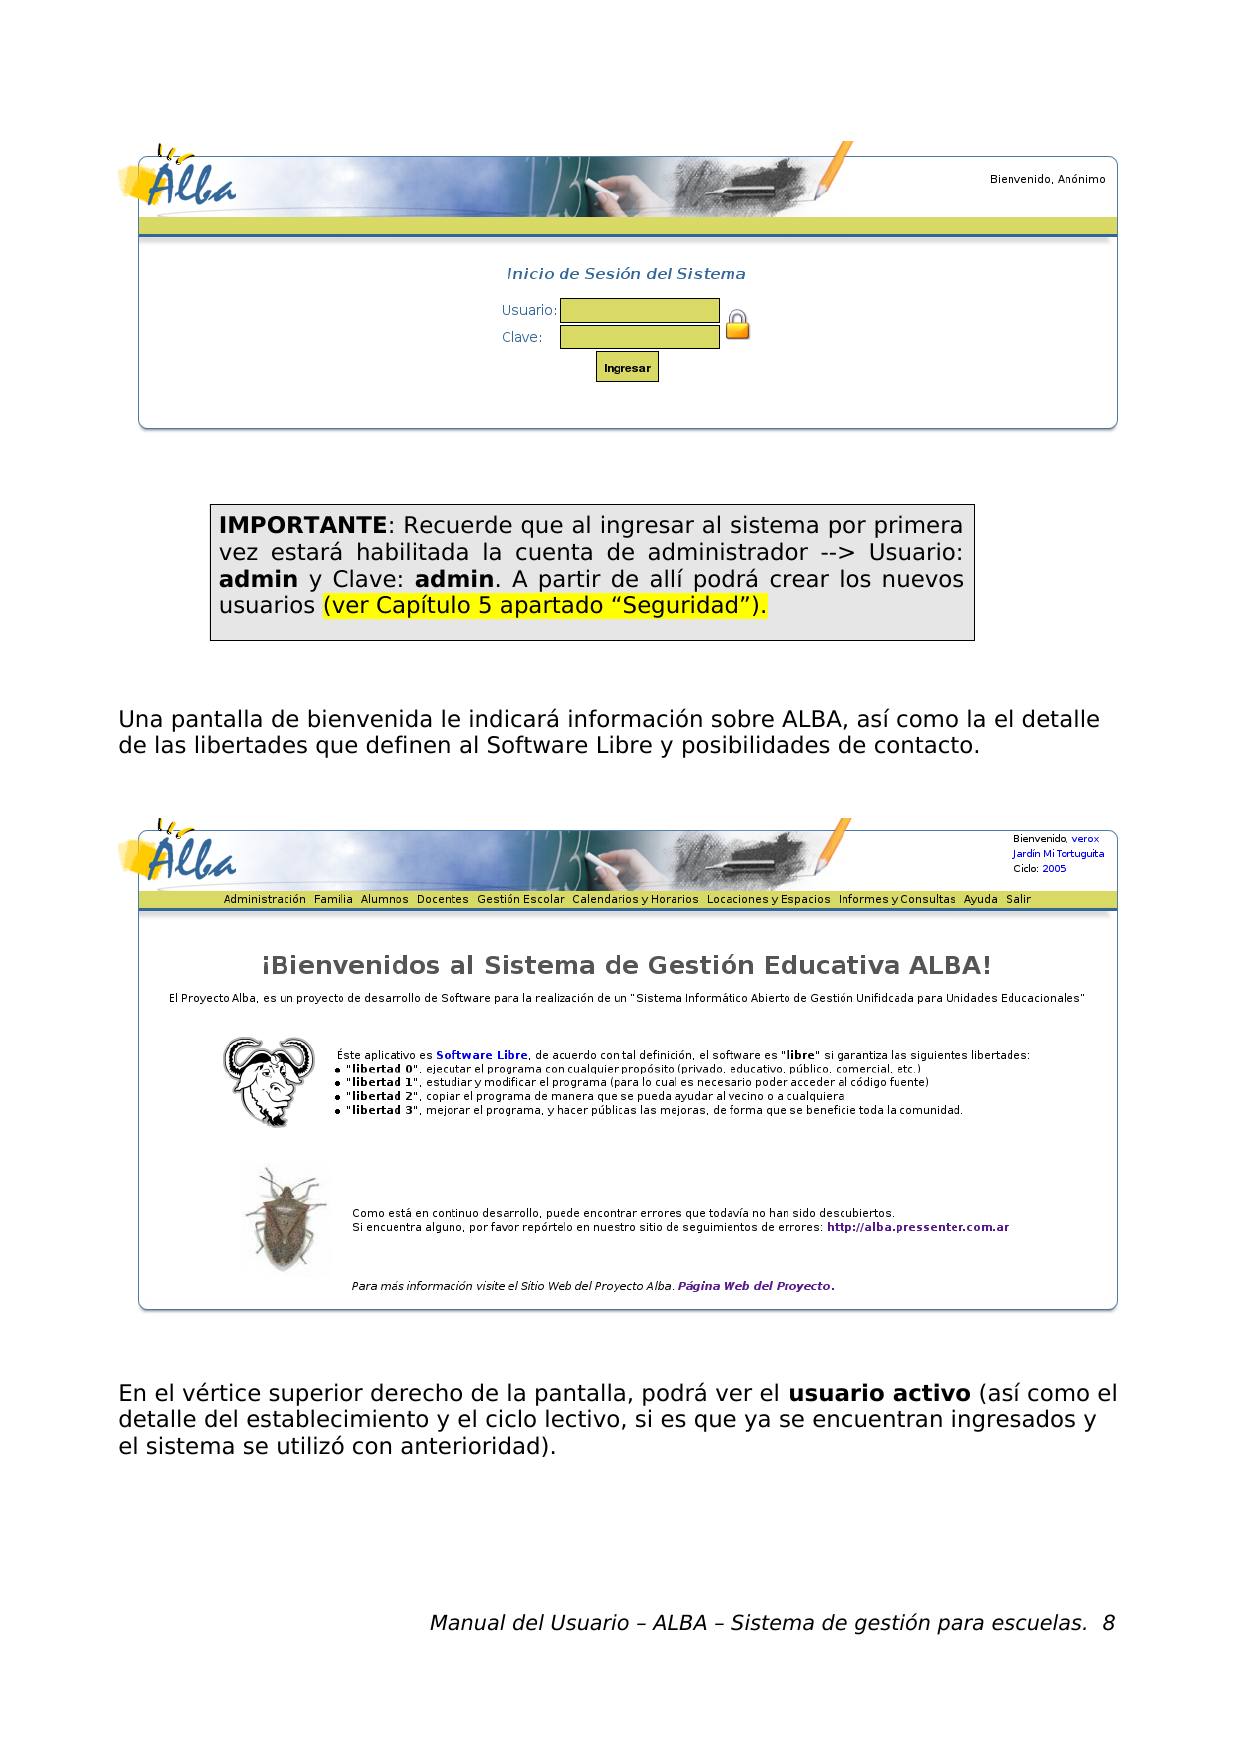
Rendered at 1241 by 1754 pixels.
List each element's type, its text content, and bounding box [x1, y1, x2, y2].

picture [118, 141, 1122, 451]
text Una pantalla de bienvenida le indicará información sobre ALBA, así como la el detalle de las libertades que definen al Software Libre y posibilidades de contacto. [118, 706, 1122, 759]
text IMPORTANTE: Recuerde que al ingresar al sistema por primera vez estará habilitada la cuenta de administrador --> Usuario: admin y Clave: admin. A partir de allí podrá crear los nuevos usuarios (ver Capítulo 5 apartado “Seguridad”). [218, 513, 965, 619]
text En el vértice superior derecho de la pantalla, podrá ver el usuario activo (así como el detalle del establecimiento y el ciclo lectivo, si es que ya se encuentran ingresados y el sistema se utilizó con anterioridad). [118, 1380, 1122, 1460]
picture [118, 818, 1122, 1327]
